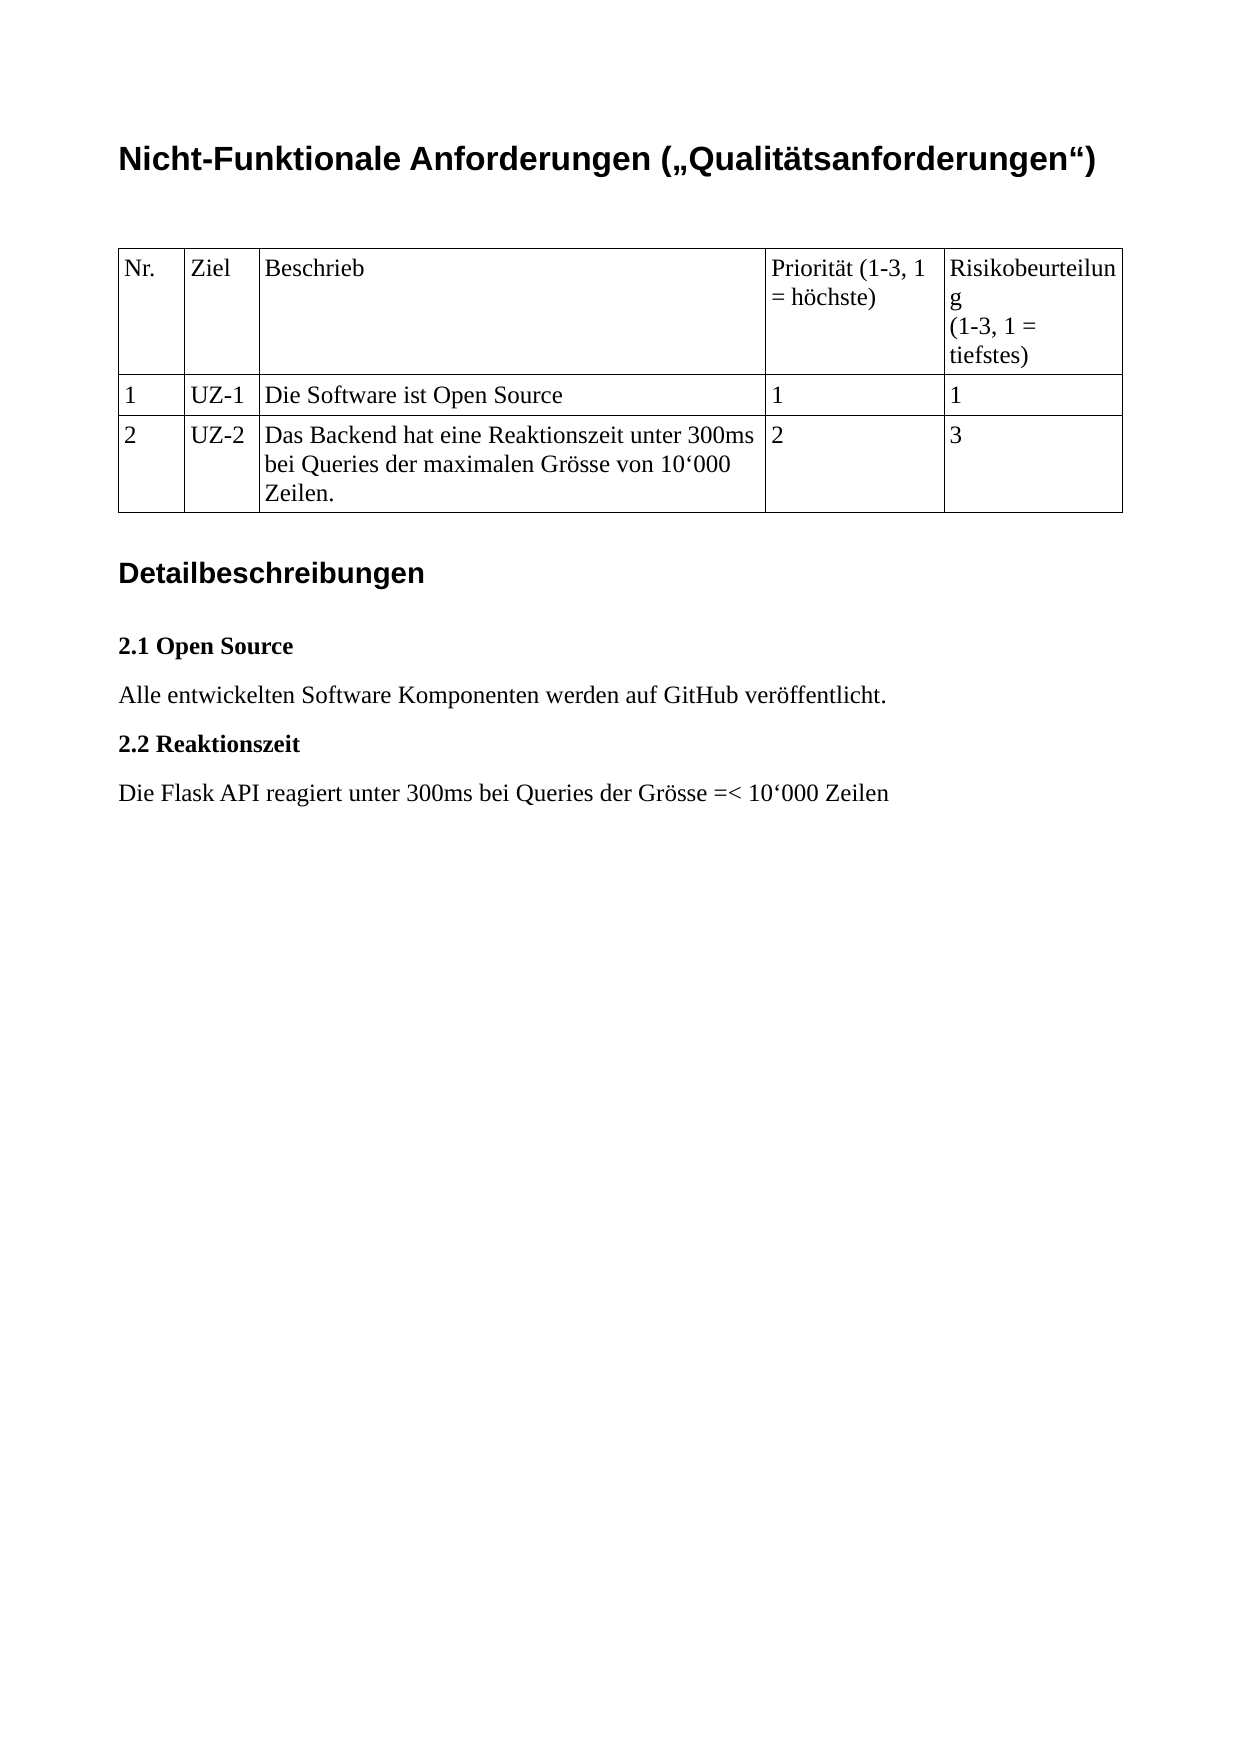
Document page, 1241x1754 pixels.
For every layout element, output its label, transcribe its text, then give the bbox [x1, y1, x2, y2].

table_cell 1 [945, 375, 1122, 414]
table_cell 1 [119, 375, 184, 414]
table_cell 3 [945, 416, 1122, 512]
subtitle Detailbeschreibungen [118, 556, 1122, 589]
table_cell 1 [766, 375, 944, 414]
table_cell 2 [766, 416, 944, 512]
text 2.1 Open Source [118, 631, 1122, 659]
table_header Ziel [185, 249, 259, 374]
text 2.2 Reaktionszeit [118, 729, 1122, 758]
table_header Beschrieb [260, 249, 765, 374]
text Die Flask API reagiert unter 300ms bei Queries der Grösse =< 10‘000 Zeilen [118, 778, 1122, 807]
table_header Priorität (1-3, 1 = höchste) [766, 249, 944, 374]
table_cell UZ-2 [185, 416, 259, 512]
table_cell Das Backend hat eine Reaktionszeit unter 300ms bei Queries der maximalen Grösse von 10‘000 Zeilen. [260, 416, 765, 512]
subtitle Nicht-Funktionale Anforderungen („Qualitätsanforderungen“) [118, 139, 1122, 178]
table_cell 2 [119, 416, 184, 512]
table_header Risikobeurteilung (1-3, 1 = tiefstes) [945, 249, 1122, 374]
text Alle entwickelten Software Komponenten werden auf GitHub veröffentlicht. [118, 680, 1122, 708]
table_cell Die Software ist Open Source [260, 375, 765, 414]
table_cell UZ-1 [185, 375, 259, 414]
table_header Nr. [119, 249, 184, 374]
